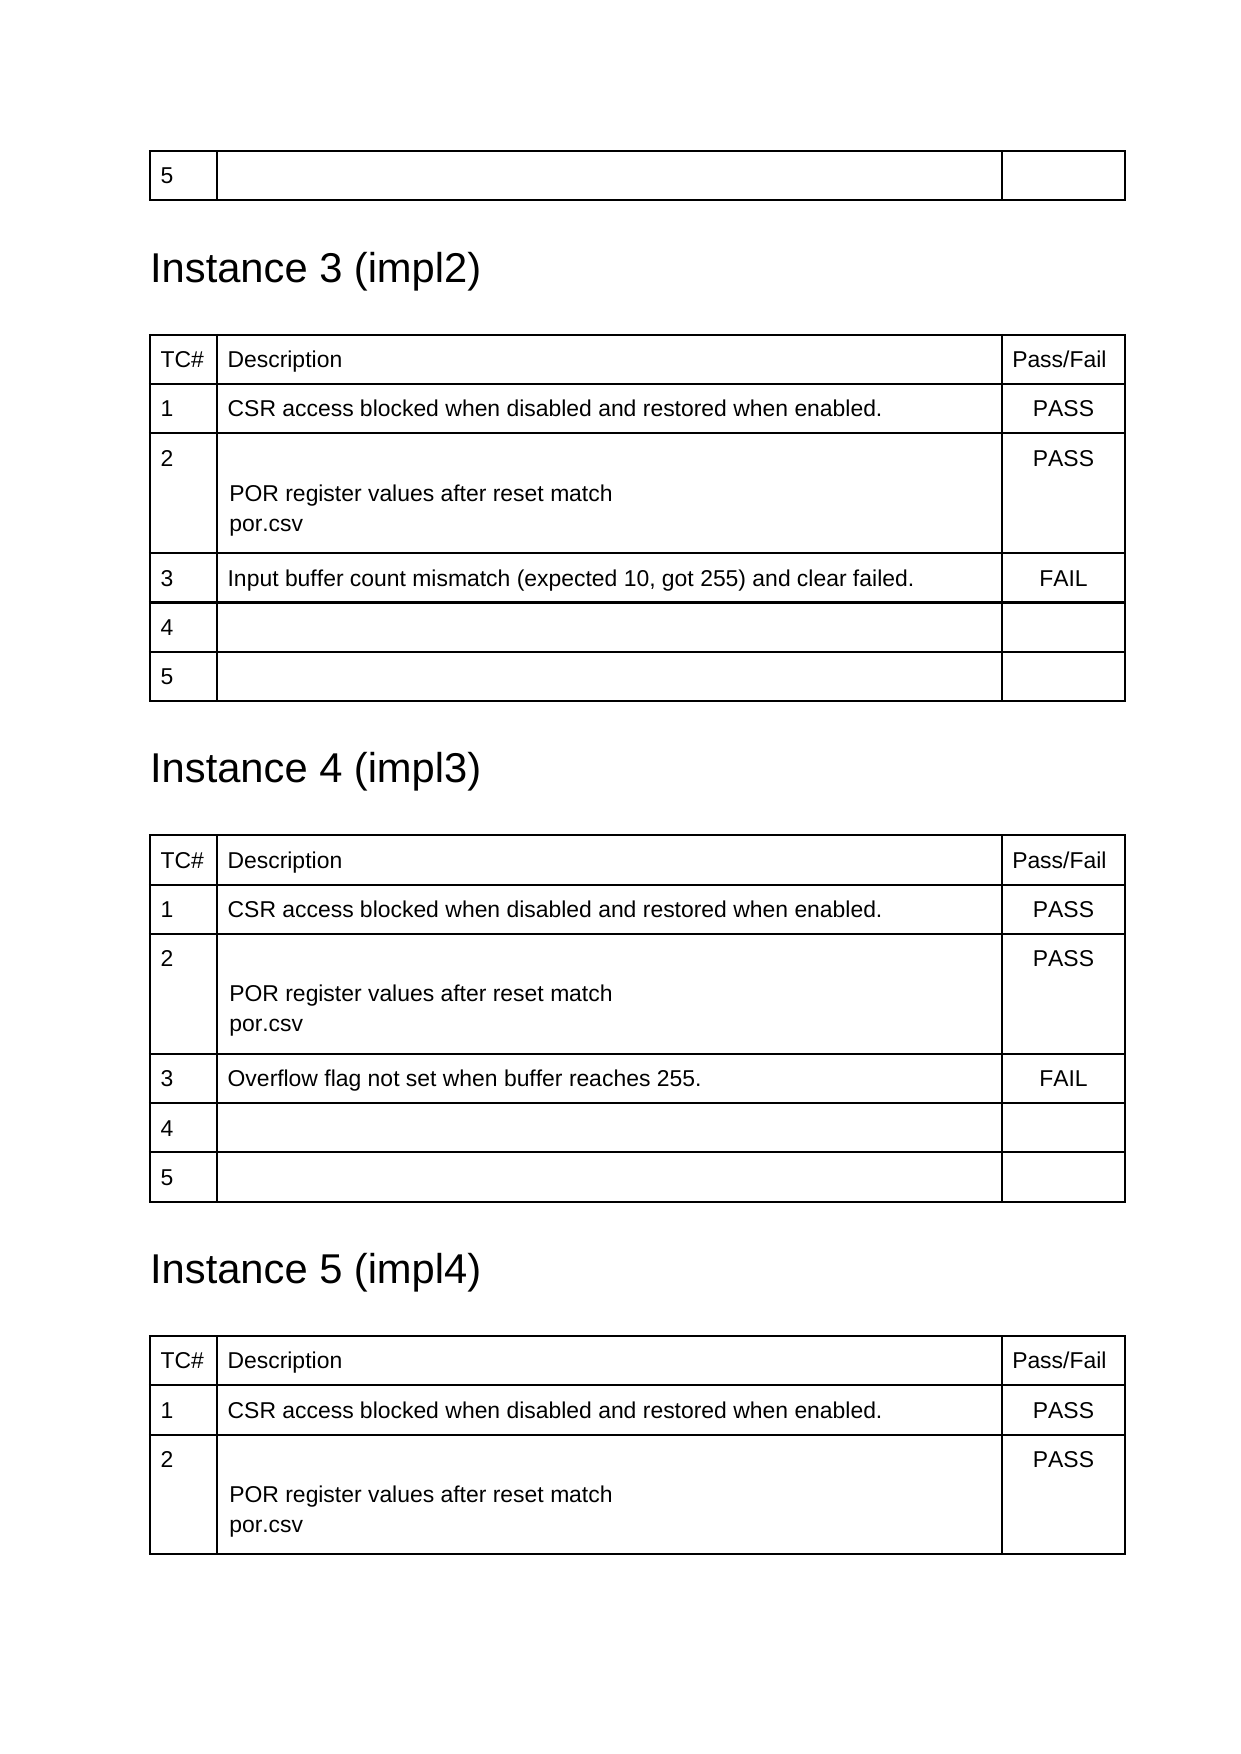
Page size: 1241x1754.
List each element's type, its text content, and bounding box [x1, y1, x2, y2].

table_header TC# [151, 336, 216, 383]
table_cell 1 [151, 385, 216, 432]
table_cell Overflow flag not set when buffer reaches 255. [218, 1055, 1001, 1102]
table_cell PASS [1003, 434, 1124, 552]
table_cell CSR access blocked when disabled and restored when enabled. [218, 385, 1001, 432]
table_cell PASS [1003, 1386, 1124, 1433]
table_cell PASS [1003, 886, 1124, 933]
table_header [228, 945, 239, 979]
table_cell FAIL [1003, 1055, 1124, 1102]
table_header Pass/Fail [1003, 1337, 1124, 1384]
table_header [228, 445, 239, 478]
table_cell 5 [151, 152, 216, 199]
table_cell [218, 1436, 1001, 1553]
table_cell PASS [1003, 935, 1124, 1053]
table_header TC# [151, 836, 216, 883]
table_cell [218, 604, 1001, 651]
table_header Description [218, 836, 1001, 883]
table_header TC# [151, 1337, 216, 1384]
table_cell [218, 935, 1001, 1053]
table_cell PASS [1003, 385, 1124, 432]
table_cell Input buffer count mismatch (expected 10, got 255) and clear failed. [218, 554, 1001, 601]
table_cell PASS [1003, 1436, 1124, 1553]
table_cell [218, 152, 1001, 199]
table_cell 1 [151, 1386, 216, 1433]
table_cell 1 [151, 886, 216, 933]
table_header Description [218, 1337, 1001, 1384]
table_cell [1003, 653, 1124, 700]
table_cell [1003, 604, 1124, 651]
table_header POR register values after reset match por.csv [228, 1479, 689, 1543]
table_header Pass/Fail [1003, 336, 1124, 383]
table_header POR register values after reset match por.csv [228, 979, 689, 1042]
table_cell CSR access blocked when disabled and restored when enabled. [218, 886, 1001, 933]
table_cell [1003, 1153, 1124, 1201]
table_cell [218, 653, 1001, 700]
table_cell 2 [151, 434, 216, 552]
table_cell [1003, 1104, 1124, 1151]
subtitle Instance 3 (impl2) [150, 243, 1090, 291]
table_header Pass/Fail [1003, 836, 1124, 883]
table_cell [218, 1153, 1001, 1201]
subtitle Instance 5 (impl4) [150, 1244, 1090, 1292]
table_cell 4 [151, 604, 216, 651]
table_header [228, 1446, 239, 1479]
table_header POR register values after reset match por.csv [228, 478, 689, 542]
table_cell 2 [151, 935, 216, 1053]
table_cell [1003, 152, 1124, 199]
table_cell [218, 434, 1001, 552]
table_cell CSR access blocked when disabled and restored when enabled. [218, 1386, 1001, 1433]
table_cell 4 [151, 1104, 216, 1151]
table_cell 3 [151, 554, 216, 601]
table_cell 2 [151, 1436, 216, 1553]
subtitle Instance 4 (impl3) [150, 744, 1090, 792]
table_cell 5 [151, 1153, 216, 1201]
table_header Description [218, 336, 1001, 383]
table_cell 5 [151, 653, 216, 700]
table_cell FAIL [1003, 554, 1124, 601]
table_cell [218, 1104, 1001, 1151]
table_cell 3 [151, 1055, 216, 1102]
